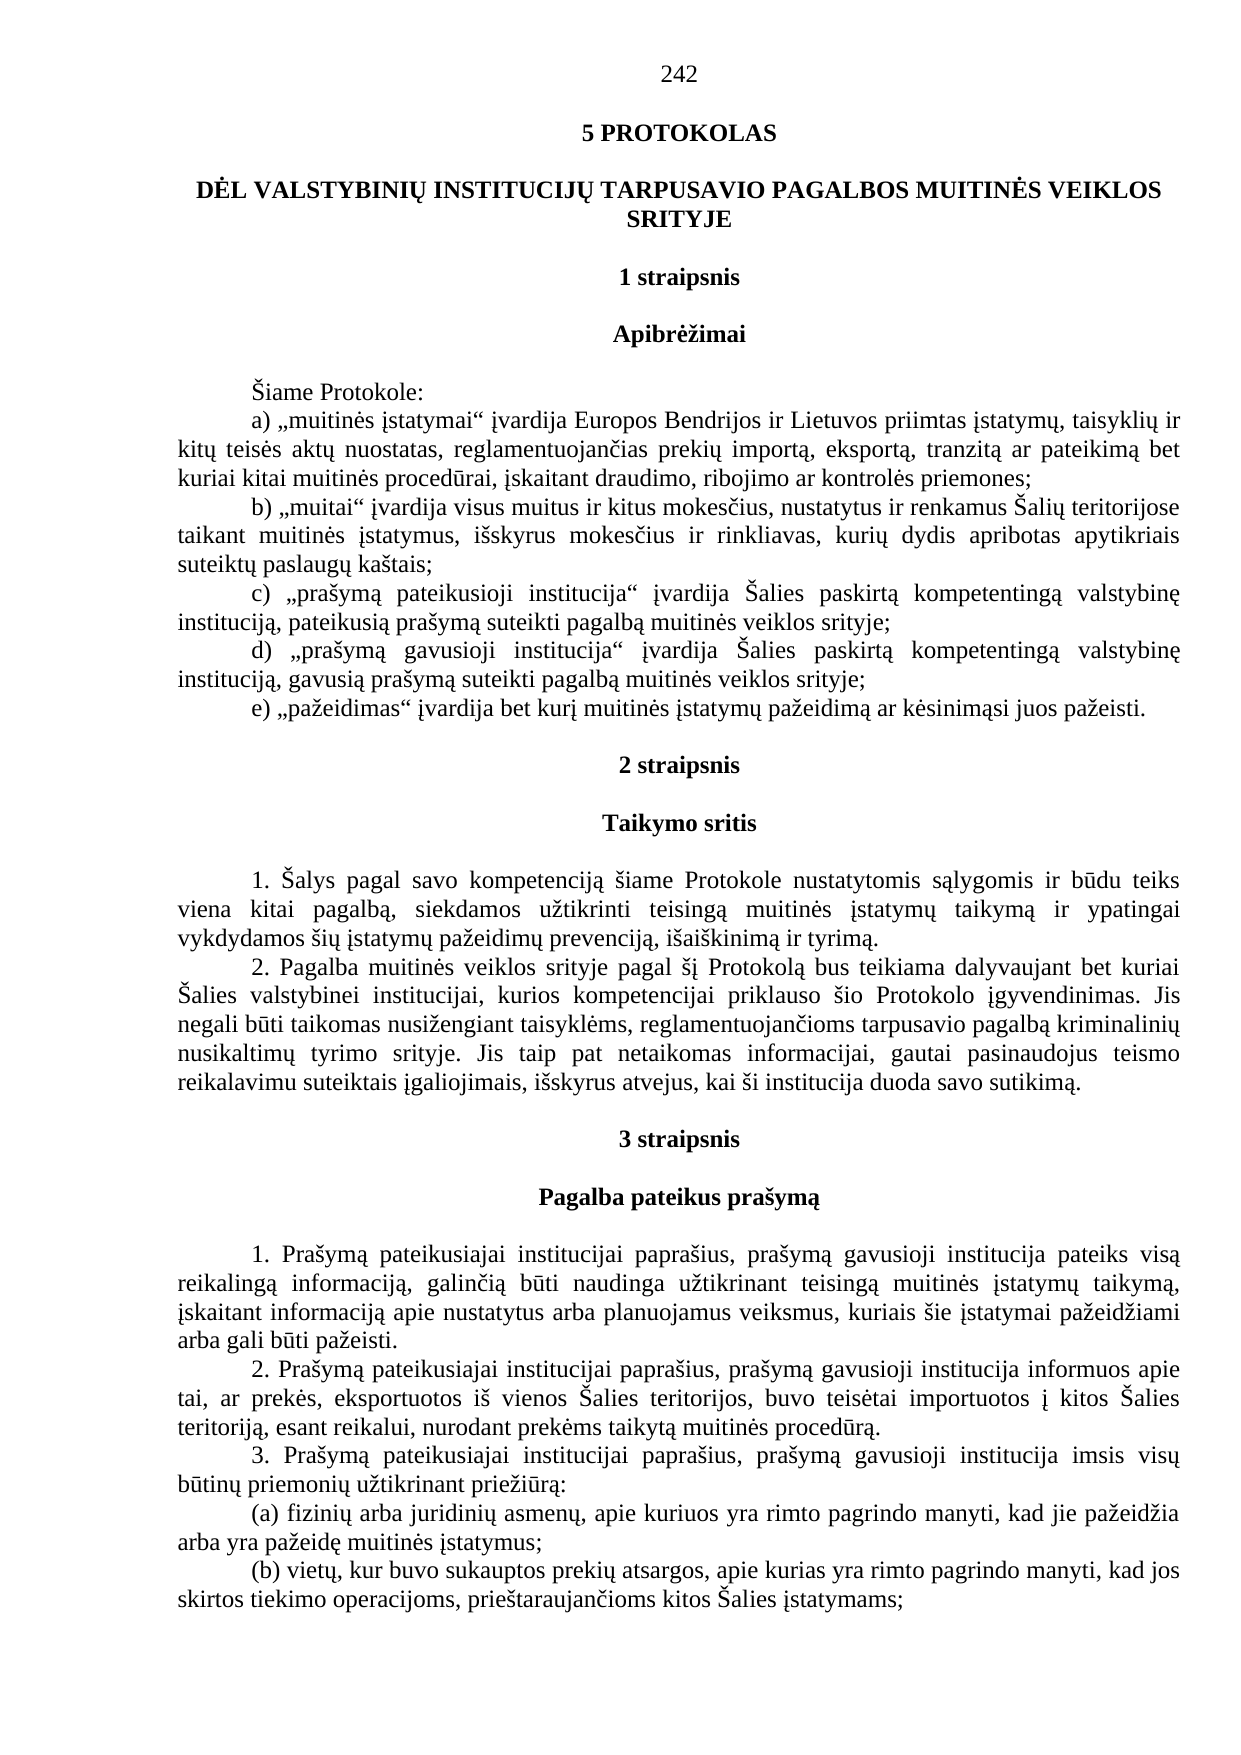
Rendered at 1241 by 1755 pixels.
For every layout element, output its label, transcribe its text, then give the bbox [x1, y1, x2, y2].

text 1 straipsnis [177, 262, 1181, 291]
text 3. Prašymą pateikusiajai institucijai paprašius, prašymą gavusioji institucija imsis visų būtinų priemonių užtikrinant priežiūrą: [177, 1441, 1181, 1498]
text DĖL VALSTYBINIŲ INSTITUCIJŲ TARPUSAVIO PAGALBOS MUITINĖS VEIKLOS SRITYJE [177, 176, 1181, 233]
text Pagalba pateikus prašymą [177, 1182, 1181, 1211]
text 2. Pagalba muitinės veiklos srityje pagal šį Protokolą bus teikiama dalyvaujant bet kuriai Šalies valstybinei institucijai, kurios kompetencijai priklauso šio Protokolo įgyvendinimas. Jis negali būti taikomas nusižengiant taisyklėms, reglamentuojančioms tarpusavio pagalbą kriminalinių nusikaltimų tyrimo srityje. Jis taip pat netaikomas informacijai, gautai pasinaudojus teismo reikalavimu suteiktais įgaliojimais, išskyrus atvejus, kai ši institucija duoda savo sutikimą. [177, 952, 1181, 1096]
text 5 PROTOKOLAS [177, 118, 1181, 147]
text b) „muitai“ įvardija visus muitus ir kitus mokesčius, nustatytus ir renkamus Šalių teritorijose taikant muitinės įstatymus, išskyrus mokesčius ir rinkliavas, kurių dydis apribotas apytikriais suteiktų paslaugų kaštais; [177, 492, 1181, 578]
text (a) fizinių arba juridinių asmenų, apie kuriuos yra rimto pagrindo manyti, kad jie pažeidžia arba yra pažeidę muitinės įstatymus; [177, 1498, 1181, 1556]
text c) „prašymą pateikusioji institucija“ įvardija Šalies paskirtą kompetentingą valstybinę instituciją, pateikusią prašymą suteikti pagalbą muitinės veiklos srityje; [177, 578, 1181, 636]
text Taikymo sritis [177, 808, 1181, 837]
text 1. Prašymą pateikusiajai institucijai paprašius, prašymą gavusioji institucija pateiks visą reikalingą informaciją, galinčią būti naudinga užtikrinant teisingą muitinės įstatymų taikymą, įskaitant informaciją apie nustatytus arba planuojamus veiksmus, kuriais šie įstatymai pažeidžiami arba gali būti pažeisti. [177, 1239, 1181, 1354]
text a) „muitinės įstatymai“ įvardija Europos Bendrijos ir Lietuvos priimtas įstatymų, taisyklių ir kitų teisės aktų nuostatas, reglamentuojančias prekių importą, eksportą, tranzitą ar pateikimą bet kuriai kitai muitinės procedūrai, įskaitant draudimo, ribojimo ar kontrolės priemones; [177, 406, 1181, 492]
text (b) vietų, kur buvo sukauptos prekių atsargos, apie kurias yra rimto pagrindo manyti, kad jos skirtos tiekimo operacijoms, prieštaraujančioms kitos Šalies įstatymams; [177, 1556, 1181, 1613]
text Šiame Protokole: [177, 377, 1181, 406]
text e) „pažeidimas“ įvardija bet kurį muitinės įstatymų pažeidimą ar kėsinimąsi juos pažeisti. [177, 693, 1181, 722]
text 2 straipsnis [177, 751, 1181, 779]
text 3 straipsnis [177, 1124, 1181, 1153]
text 2. Prašymą pateikusiajai institucijai paprašius, prašymą gavusioji institucija informuos apie tai, ar prekės, eksportuotos iš vienos Šalies teritorijos, buvo teisėtai importuotos į kitos Šalies teritoriją, esant reikalui, nurodant prekėms taikytą muitinės procedūrą. [177, 1354, 1181, 1441]
text Apibrėžimai [177, 319, 1181, 348]
text d) „prašymą gavusioji institucija“ įvardija Šalies paskirtą kompetentingą valstybinę instituciją, gavusią prašymą suteikti pagalbą muitinės veiklos srityje; [177, 636, 1181, 693]
text 1. Šalys pagal savo kompetenciją šiame Protokole nustatytomis sąlygomis ir būdu teiks viena kitai pagalbą, siekdamos užtikrinti teisingą muitinės įstatymų taikymą ir ypatingai vykdydamos šių įstatymų pažeidimų prevenciją, išaiškinimą ir tyrimą. [177, 866, 1181, 952]
